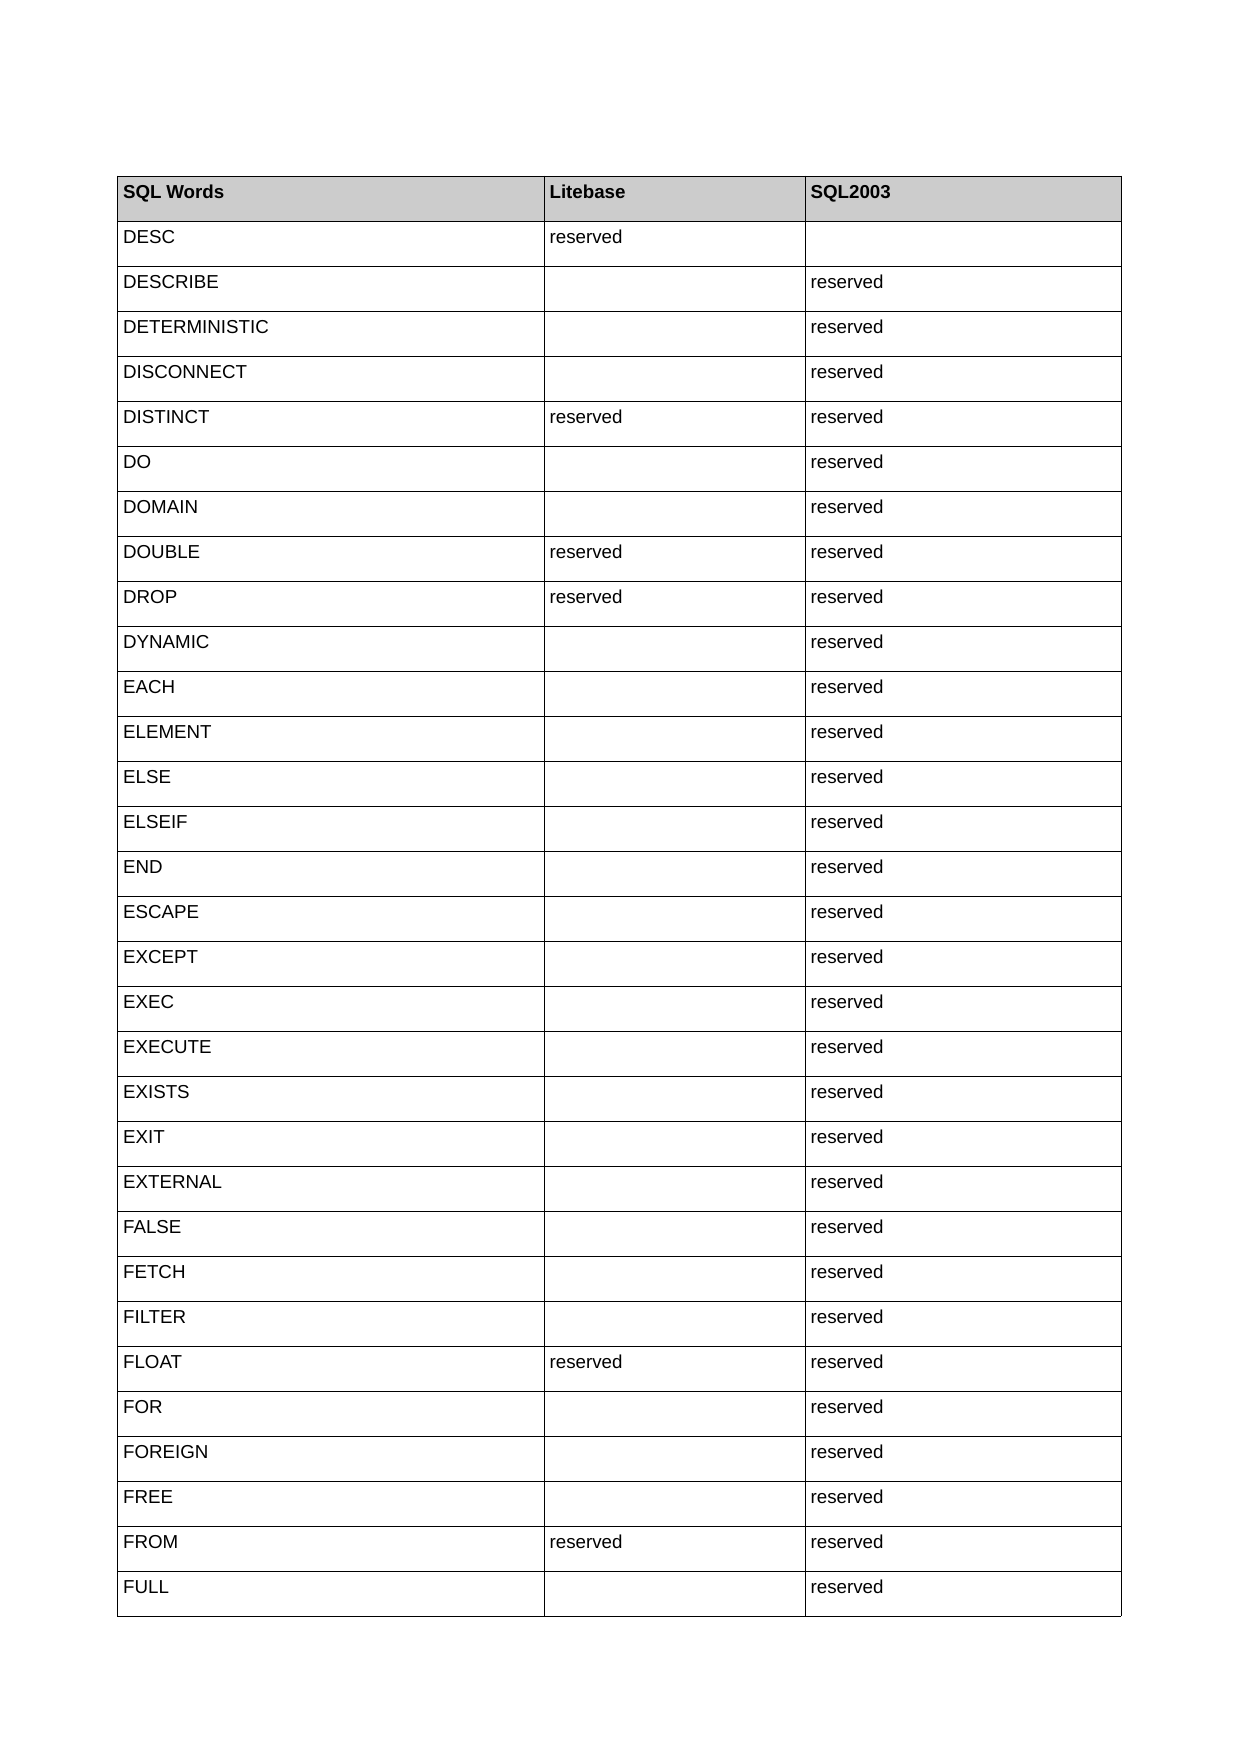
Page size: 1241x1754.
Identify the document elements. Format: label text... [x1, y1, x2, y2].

table_cell FALSE [118, 1212, 544, 1256]
table_cell reserved [806, 987, 1121, 1031]
table_cell EXCEPT [118, 942, 544, 986]
table_cell END [118, 852, 544, 896]
table_cell [545, 1572, 805, 1616]
table_cell reserved [806, 312, 1121, 356]
table_cell reserved [806, 627, 1121, 671]
table_cell reserved [545, 1347, 805, 1391]
table_cell [545, 1302, 805, 1346]
table_cell DO [118, 447, 544, 491]
table_cell FOR [118, 1392, 544, 1436]
table_cell reserved [806, 1527, 1121, 1571]
table_cell reserved [806, 1257, 1121, 1301]
table_cell reserved [545, 222, 805, 266]
table_cell reserved [806, 1347, 1121, 1391]
table_cell reserved [806, 582, 1121, 626]
table_cell reserved [806, 447, 1121, 491]
table_cell reserved [806, 267, 1121, 311]
table_cell reserved [806, 492, 1121, 536]
table_cell reserved [545, 537, 805, 581]
table_cell EXTERNAL [118, 1167, 544, 1211]
table_cell [806, 222, 1121, 266]
table_cell ELEMENT [118, 717, 544, 761]
table_cell ELSEIF [118, 807, 544, 851]
table_cell FROM [118, 1527, 544, 1571]
table_cell EXECUTE [118, 1032, 544, 1076]
table_cell reserved [806, 1077, 1121, 1121]
table_cell [545, 852, 805, 896]
table_cell FILTER [118, 1302, 544, 1346]
table_cell reserved [806, 1437, 1121, 1481]
table_cell reserved [806, 717, 1121, 761]
table_cell reserved [806, 1032, 1121, 1076]
table_cell reserved [806, 1167, 1121, 1211]
table_cell EACH [118, 672, 544, 716]
table_cell reserved [806, 537, 1121, 581]
table_cell DISCONNECT [118, 357, 544, 401]
table_cell EXIT [118, 1122, 544, 1166]
table_cell reserved [806, 942, 1121, 986]
table_cell [545, 447, 805, 491]
table_cell EXISTS [118, 1077, 544, 1121]
table_cell reserved [806, 897, 1121, 941]
table_cell [545, 357, 805, 401]
table_cell [545, 1032, 805, 1076]
table_cell reserved [806, 762, 1121, 806]
table_cell FETCH [118, 1257, 544, 1301]
table_cell [545, 492, 805, 536]
table_cell [545, 897, 805, 941]
table_header SQL Words [118, 177, 544, 221]
table_cell ELSE [118, 762, 544, 806]
table_cell [545, 267, 805, 311]
table_cell reserved [806, 852, 1121, 896]
table_cell FULL [118, 1572, 544, 1616]
table_cell DESC [118, 222, 544, 266]
table_cell FOREIGN [118, 1437, 544, 1481]
table_cell DOUBLE [118, 537, 544, 581]
table_cell DOMAIN [118, 492, 544, 536]
table_cell DROP [118, 582, 544, 626]
table_cell [545, 1437, 805, 1481]
table_cell reserved [806, 357, 1121, 401]
table_cell EXEC [118, 987, 544, 1031]
table_cell reserved [545, 1527, 805, 1571]
table_cell reserved [806, 1302, 1121, 1346]
table_cell [545, 1077, 805, 1121]
table_cell [545, 1212, 805, 1256]
table_cell FLOAT [118, 1347, 544, 1391]
table_cell DISTINCT [118, 402, 544, 446]
table_header SQL2003 [806, 177, 1121, 221]
table_header Litebase [545, 177, 805, 221]
table_cell reserved [806, 807, 1121, 851]
table_cell [545, 1482, 805, 1526]
table_cell ESCAPE [118, 897, 544, 941]
table_cell DYNAMIC [118, 627, 544, 671]
table_cell [545, 942, 805, 986]
table_cell reserved [806, 402, 1121, 446]
table_cell reserved [545, 582, 805, 626]
table_cell [545, 1392, 805, 1436]
table_cell reserved [545, 402, 805, 446]
table_cell reserved [806, 1122, 1121, 1166]
table_cell [545, 807, 805, 851]
table_cell reserved [806, 1212, 1121, 1256]
table_cell [545, 1122, 805, 1166]
table_cell [545, 987, 805, 1031]
table_cell [545, 717, 805, 761]
table_cell [545, 1167, 805, 1211]
table_cell [545, 1257, 805, 1301]
table_cell [545, 627, 805, 671]
table_cell [545, 672, 805, 716]
table_cell reserved [806, 1482, 1121, 1526]
table_cell [545, 762, 805, 806]
table_cell DETERMINISTIC [118, 312, 544, 356]
table_cell reserved [806, 672, 1121, 716]
table_cell reserved [806, 1572, 1121, 1616]
table_cell DESCRIBE [118, 267, 544, 311]
table_cell [545, 312, 805, 356]
table_cell reserved [806, 1392, 1121, 1436]
table_cell FREE [118, 1482, 544, 1526]
